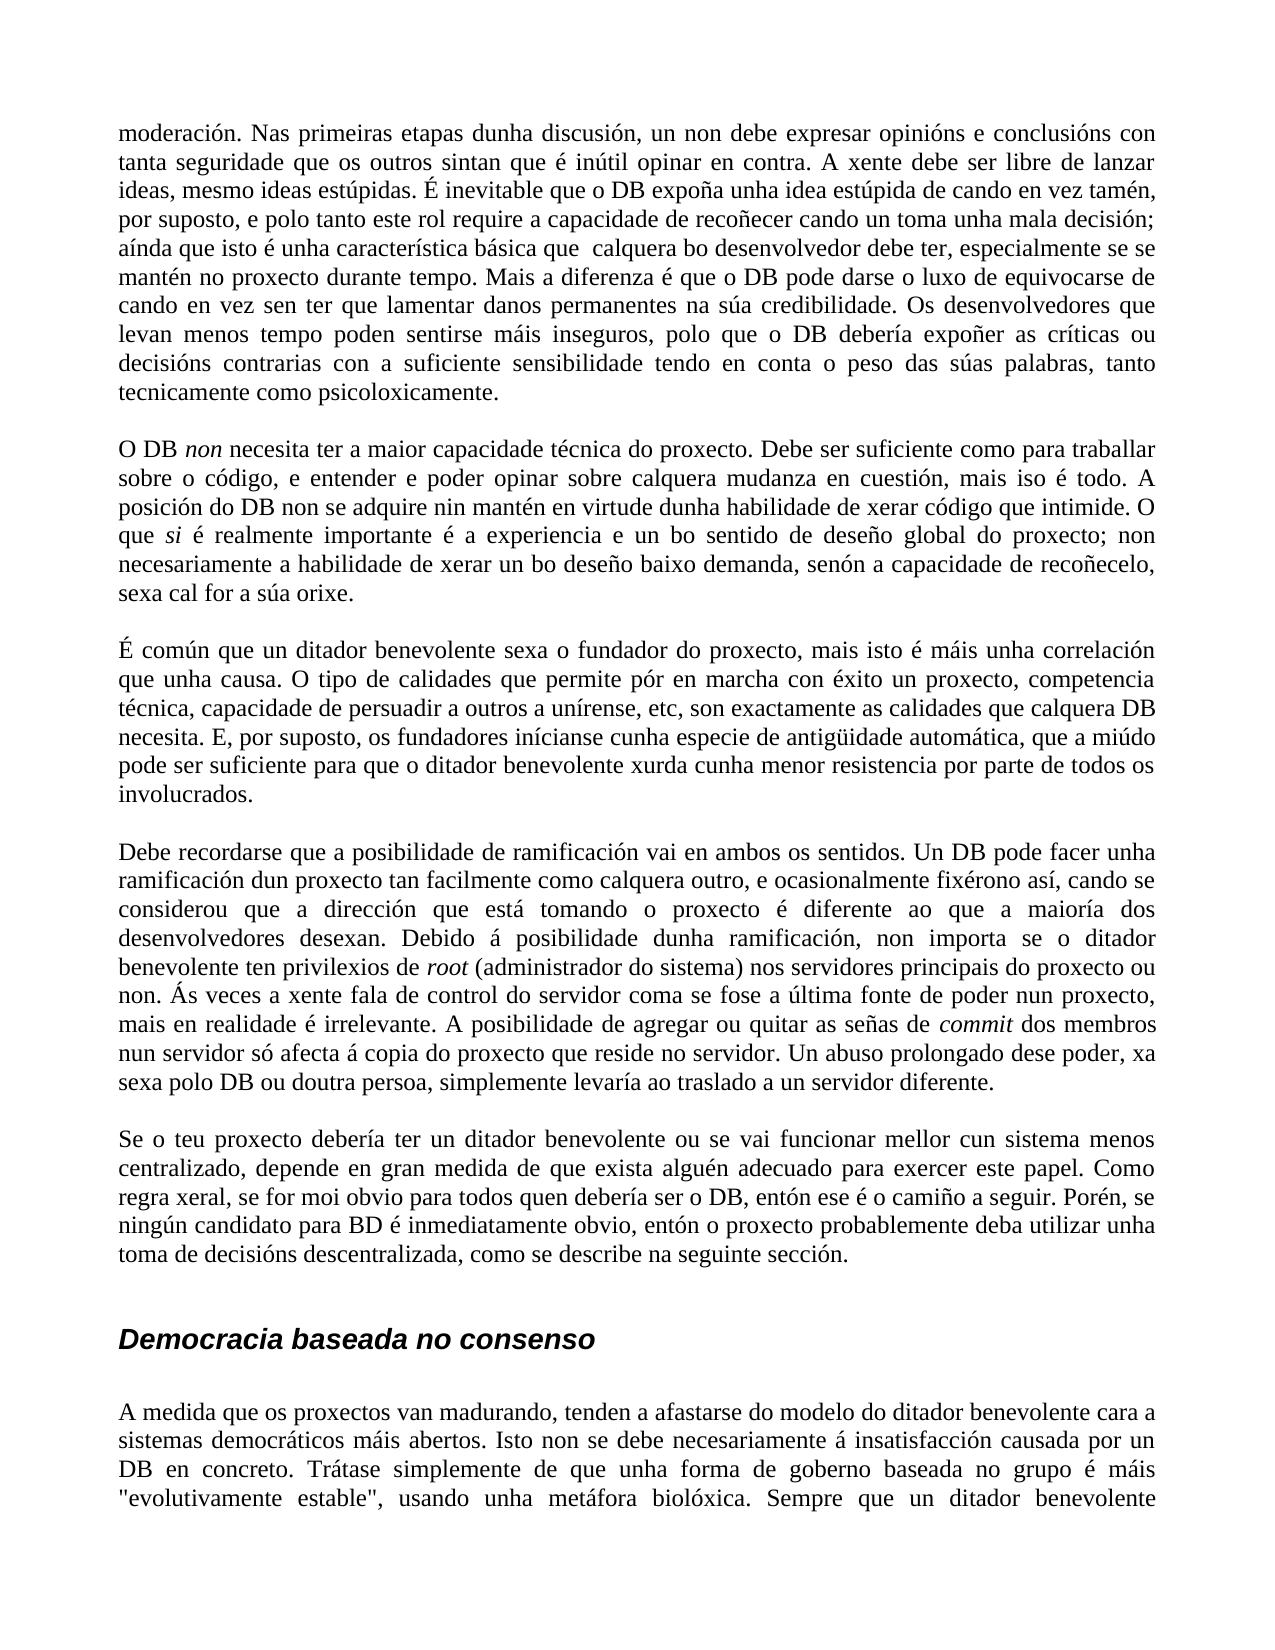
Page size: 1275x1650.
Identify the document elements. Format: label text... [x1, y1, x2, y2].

subtitle Democracia baseada no consenso [118, 1322, 1157, 1355]
text Debe recordarse que a posibilidade de ramificación vai en ambos os sentidos. Un DB pode facer unha ramificación dun proxecto tan facilmente como calquera outro, e ocasionalmente fixérono así, cando se considerou que a dirección que está tomando o proxecto é diferente ao que a maioría dos desenvolvedores desexan. Debido á posibilidade dunha ramificación, non importa se o ditador benevolente ten privilexios de root (administrador do sistema) nos servidores principais do proxecto ou non. Ás veces a xente fala de control do servidor coma se fose a última fonte de poder nun proxecto, mais en realidade é irrelevante. A posibilidade de agregar ou quitar as señas de commit dos membros nun servidor só afecta á copia do proxecto que reside no servidor. Un abuso prolongado dese poder, xa sexa polo DB ou doutra persoa, simplemente levaría ao traslado a un servidor diferente. [118, 837, 1157, 1096]
text Se o teu proxecto debería ter un ditador benevolente ou se vai funcionar mellor cun sistema menos centralizado, depende en gran medida de que exista alguén adecuado para exercer este papel. Como regra xeral, se for moi obvio para todos quen debería ser o DB, entón ese é o camiño a seguir. Porén, se ningún candidato para BD é inmediatamente obvio, entón o proxecto probablemente deba utilizar unha toma de decisións descentralizada, como se describe na seguinte sección. [118, 1124, 1157, 1268]
text O DB non necesita ter a maior capacidade técnica do proxecto. Debe ser suficiente como para traballar sobre o código, e entender e poder opinar sobre calquera mudanza en cuestión, mais iso é todo. A posición do DB non se adquire nin mantén en virtude dunha habilidade de xerar código que intimide. O que si é realmente importante é a experiencia e un bo sentido de deseño global do proxecto; non necesariamente a habilidade de xerar un bo deseño baixo demanda, senón a capacidade de recoñecelo, sexa cal for a súa orixe. [118, 434, 1157, 607]
text A medida que os proxectos van madurando, tenden a afastarse do modelo do ditador benevolente cara a sistemas democráticos máis abertos. Isto non se debe necesariamente á insatisfacción causada por un DB en concreto. Trátase simplemente de que unha forma de goberno baseada no grupo é máis "evolutivamente estable", usando unha metáfora biolóxica. Sempre que un ditador benevolente [118, 1397, 1157, 1512]
text É común que un ditador benevolente sexa o fundador do proxecto, mais isto é máis unha correlación que unha causa. O tipo de calidades que permite pór en marcha con éxito un proxecto, competencia técnica, capacidade de persuadir a outros a unírense, etc, son exactamente as calidades que calquera DB necesita. E, por suposto, os fundadores inícianse cunha especie de antigüidade automática, que a miúdo pode ser suficiente para que o ditador benevolente xurda cunha menor resistencia por parte de todos os involucrados. [118, 636, 1157, 808]
text moderación. Nas primeiras etapas dunha discusión, un non debe expresar opinións e conclusións con tanta seguridade que os outros sintan que é inútil opinar en contra. A xente debe ser libre de lanzar ideas, mesmo ideas estúpidas. É inevitable que o DB expoña unha idea estúpida de cando en vez tamén, por suposto, e polo tanto este rol require a capacidade de recoñecer cando un toma unha mala decisión; aínda que isto é unha característica básica que calquera bo desenvolvedor debe ter, especialmente se se mantén no proxecto durante tempo. Mais a diferenza é que o DB pode darse o luxo de equivocarse de cando en vez sen ter que lamentar danos permanentes na súa credibilidade. Os desenvolvedores que levan menos tempo poden sentirse máis inseguros, polo que o DB debería expoñer as críticas ou decisións contrarias con a suficiente sensibilidade tendo en conta o peso das súas palabras, tanto tecnicamente como psicoloxicamente. [118, 118, 1157, 406]
